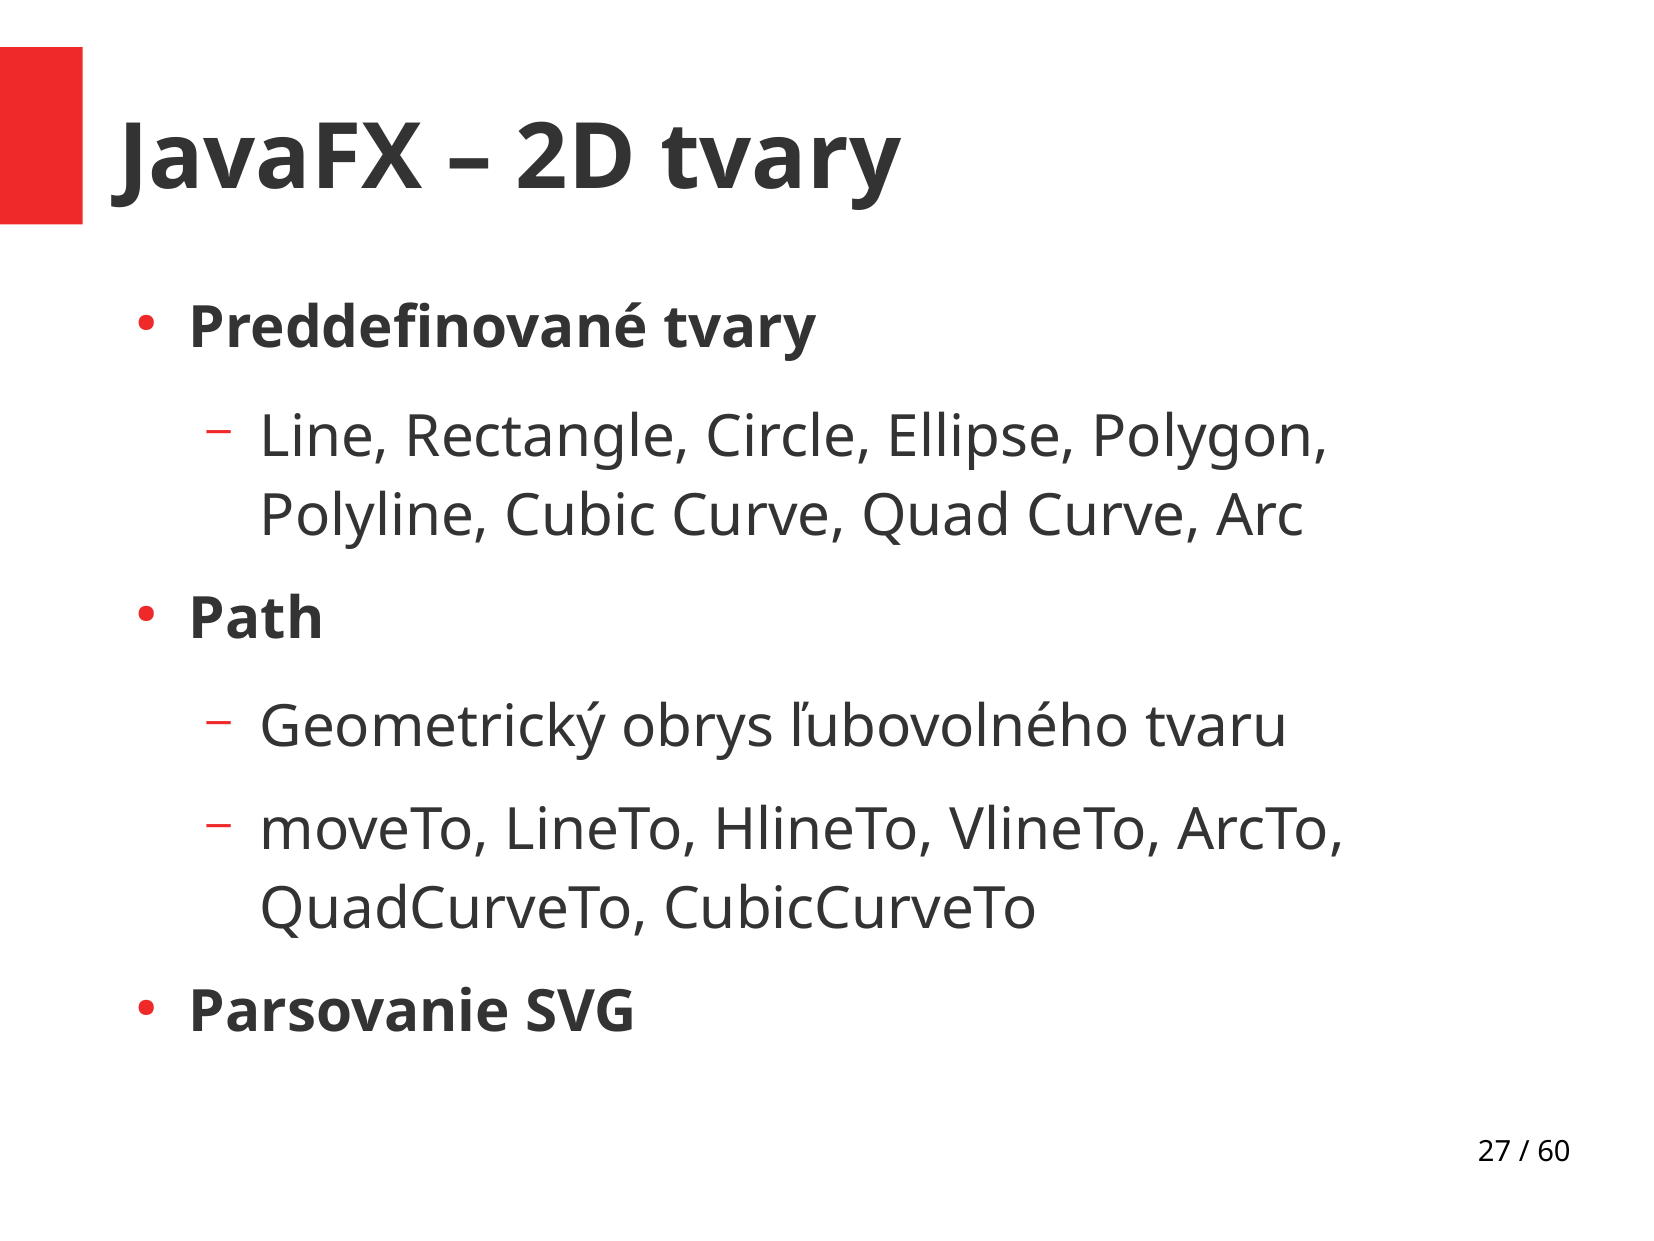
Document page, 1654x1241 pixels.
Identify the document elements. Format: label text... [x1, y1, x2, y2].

title JavaFX – 2D tvary [118, 49, 1571, 257]
list Preddefinované tvary Line, Rectangle, Circle, Ellipse, Polygon, Polyline, Cubic Curve, Quad Curve, Arc Path Geometrický obrys ľubovolného tvaru moveTo, LineTo, HlineTo, VlineTo, ArcTo, QuadCurveTo, CubicCurveTo Parsovanie SVG [118, 285, 1536, 1005]
